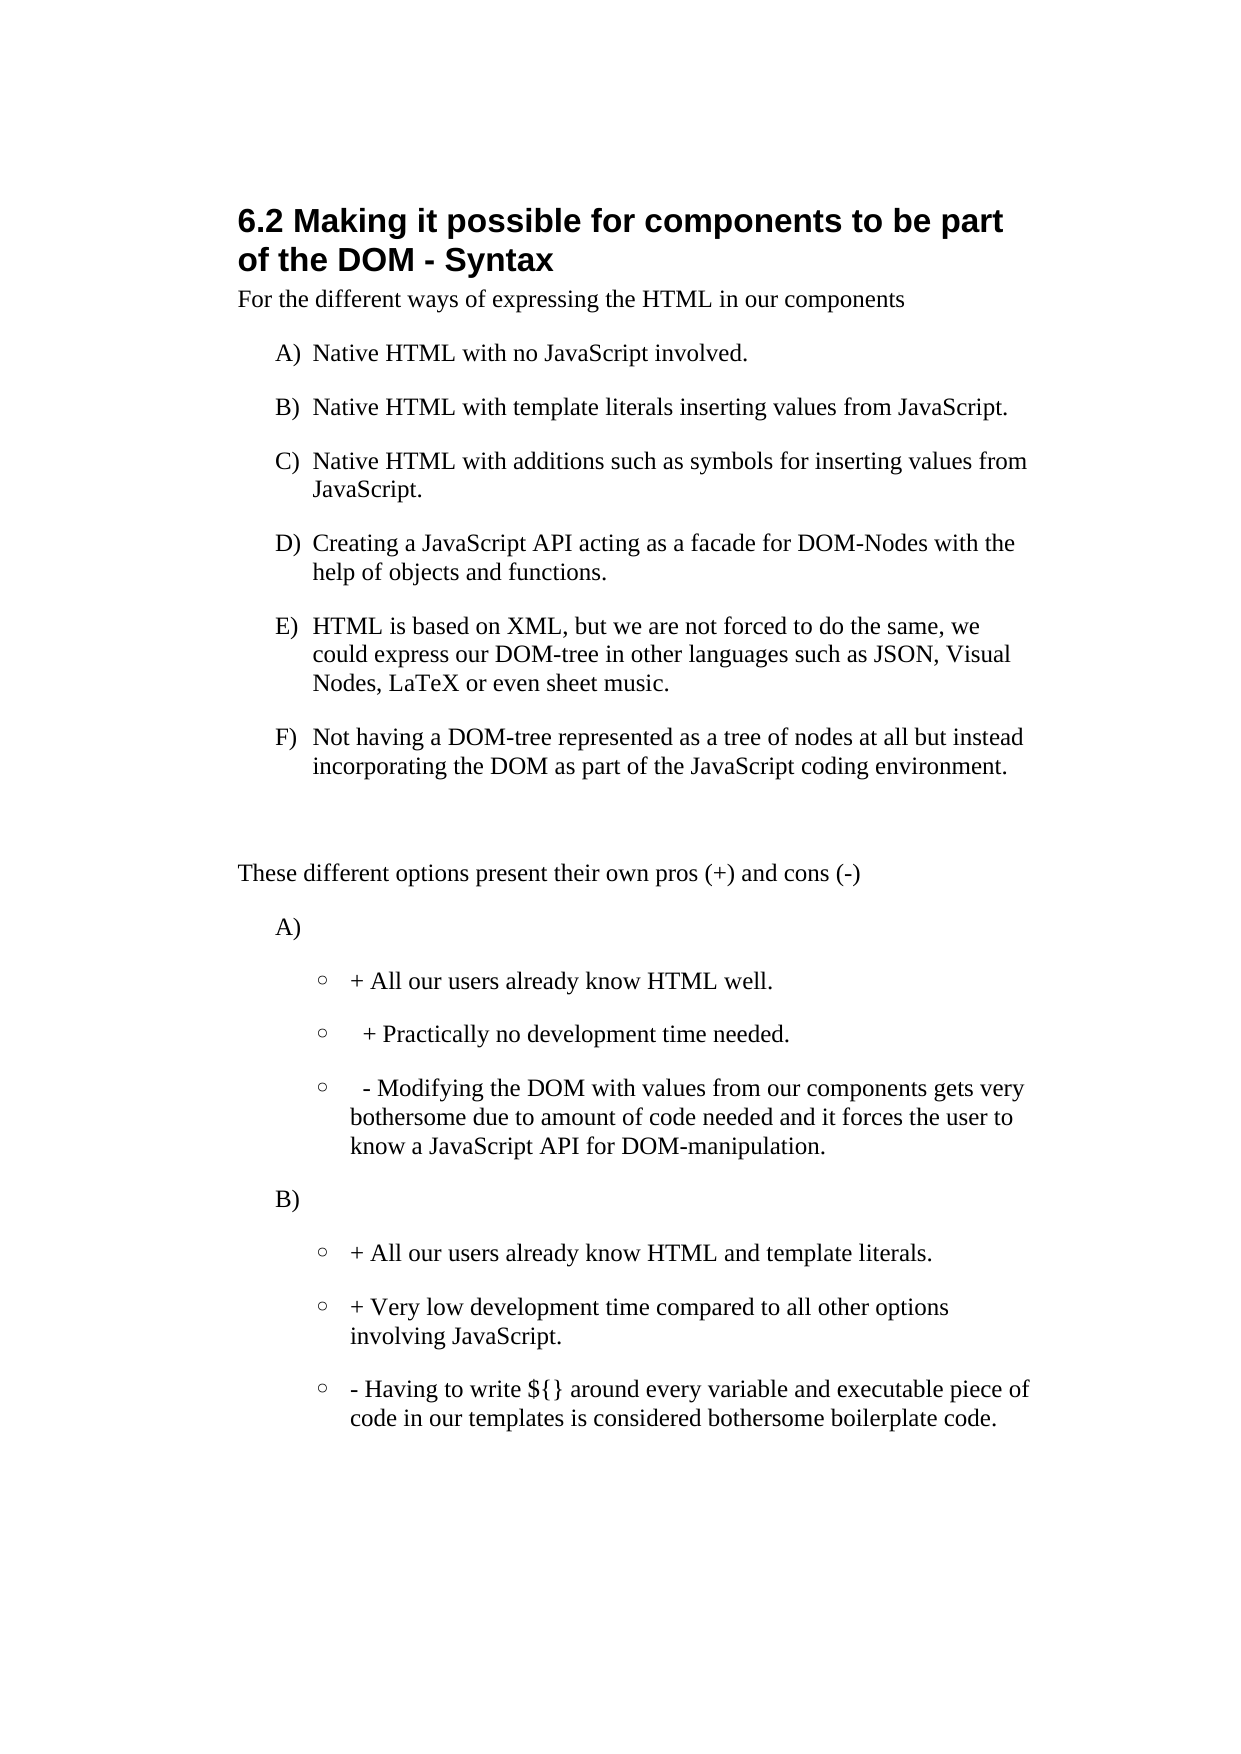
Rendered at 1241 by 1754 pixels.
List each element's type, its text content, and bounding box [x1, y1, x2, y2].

list Native HTML with template literals inserting values from JavaScript. [275, 392, 1031, 421]
list + Practically no development time needed. [312, 1019, 1031, 1048]
list HTML is based on XML, but we are not forced to do the same, we could express our DOM-tree in other languages such as JSON, Visual Nodes, LaTeX or even sheet music. [275, 611, 1031, 697]
list + All our users already know HTML and template literals. [312, 1238, 1031, 1267]
text For the different ways of expressing the HTML in our components [237, 284, 1040, 313]
list Creating a JavaScript API acting as a facade for DOM-Nodes with the help of objects and functions. [275, 528, 1031, 586]
list - Modifying the DOM with values from our components gets very bothersome due to amount of code needed and it forces the user to know a JavaScript API for DOM-manipulation. [312, 1073, 1031, 1159]
list Native HTML with additions such as symbols for inserting values from JavaScript. [275, 446, 1031, 503]
list + Very low development time compared to all other options involving JavaScript. [312, 1292, 1031, 1349]
list - Having to write ${} around every variable and executable piece of code in our templates is considered bothersome boilerplate code. [312, 1374, 1031, 1432]
list Native HTML with no JavaScript involved. [275, 338, 1031, 367]
subtitle 6.2 Making it possible for components to be part of the DOM - Syntax [237, 201, 1040, 278]
list + All our users already know HTML well. [312, 966, 1031, 994]
text These different options present their own pros (+) and cons (-) [237, 858, 1040, 887]
list Not having a DOM-tree represented as a tree of nodes at all but instead incorporating the DOM as part of the JavaScript coding environment. [275, 722, 1031, 779]
